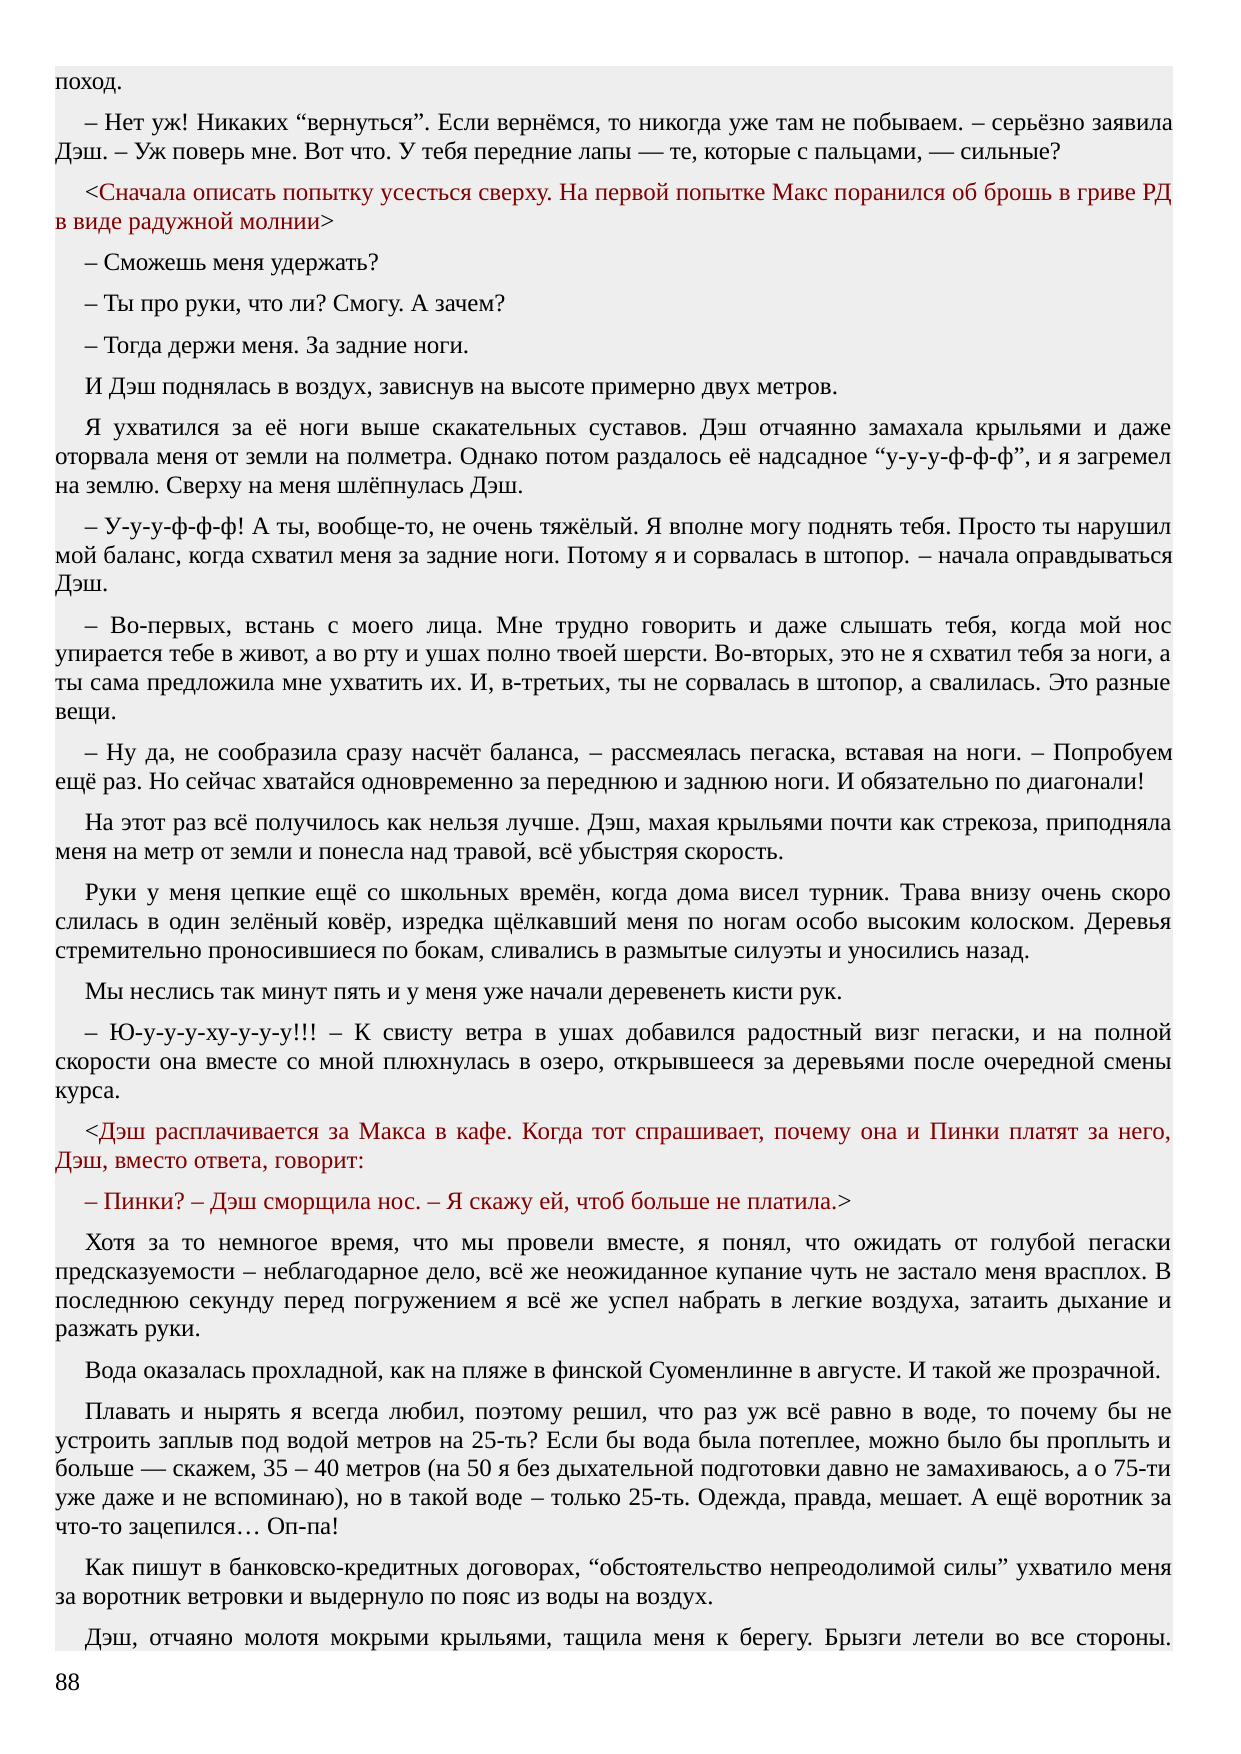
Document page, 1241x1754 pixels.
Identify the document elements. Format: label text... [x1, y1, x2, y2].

text – Тогда держи меня. За задние ноги. [55, 330, 1173, 358]
text – Сможешь меня удержать? [55, 247, 1173, 276]
text – Ю-у-у-у-ху-у-у-у!!! – К свисту ветра в ушах добавился радостный визг пегаски, и на полной скорости она вместе со мной плюхнулась в озеро, открывшееся за деревьями после очередной смены курса. [55, 1017, 1173, 1103]
text – Во-первых, встань с моего лица. Мне трудно говорить и даже слышать тебя, когда мой нос упирается тебе в живот, а во рту и ушах полно твоей шерсти. Во-вторых, это не я схватил тебя за ноги, а ты сама предложила мне ухватить их. И, в-третьих, ты не сорвалась в штопор, а свалилась. Это разные вещи. [55, 610, 1173, 725]
text И Дэш поднялась в воздух, зависнув на высоте примерно двух метров. [55, 371, 1173, 400]
text Вода оказалась прохладной, как на пляже в финской Суоменлинне в августе. И такой же прозрачной. [55, 1355, 1173, 1383]
text <Cначала описать попытку усесться сверху. На первой попытке Макс поранился об брошь в гриве РД в виде радужной молнии> [55, 177, 1173, 235]
text Хотя за то немногое время, что мы провели вместе, я понял, что ожидать от голубой пегаски предсказуемости – неблагодарное дело, всё же неожиданное купание чуть не застало меня врасплох. В последнюю секунду перед погружением я всё же успел набрать в легкие воздуха, затаить дыхание и разжать руки. [55, 1227, 1173, 1342]
text Плавать и нырять я всегда любил, поэтому решил, что раз уж всё равно в воде, то почему бы не устроить заплыв под водой метров на 25-ть? Если бы вода была потеплее, можно было бы проплыть и больше — скажем, 35 – 40 метров (на 50 я без дыхательной подготовки давно не замахиваюсь, а о 75-ти уже даже и не вспоминаю), но в такой воде – только 25-ть. Одежда, правда, мешает. А ещё воротник за что-то зацепился… Оп-па! [55, 1396, 1173, 1540]
text – Ты про руки, что ли? Смогу. А зачем? [55, 288, 1173, 317]
text – Ну да, не сообразила сразу насчёт баланса, – рассмеялась пегаска, вставая на ноги. – Попробуем ещё раз. Но сейчас хватайся одновременно за переднюю и заднюю ноги. И обязательно по диагонали! [55, 737, 1173, 795]
text поход. [55, 66, 1173, 95]
text – У-у-у-ф-ф-ф! А ты, вообще-то, не очень тяжёлый. Я вполне могу поднять тебя. Просто ты нарушил мой баланс, когда схватил меня за задние ноги. Потому я и сорвалась в штопор. – начала оправдываться Дэш. [55, 511, 1173, 597]
text – Пинки? – Дэш сморщила нос. – Я скажу ей, чтоб больше не платила.> [55, 1186, 1173, 1215]
text Как пишут в банковско-кредитных договорах, “обстоятельство непреодолимой силы” ухватило меня за воротник ветровки и выдернуло по пояс из воды на воздух. [55, 1552, 1173, 1610]
text – Нет уж! Никаких “вернуться”. Если вернёмся, то никогда уже там не побываем. – серьёзно заявила Дэш. – Уж поверь мне. Вот что. У тебя передние лапы — те, которые с пальцами, — сильные? [55, 107, 1173, 165]
text На этот раз всё получилось как нельзя лучше. Дэш, махая крыльями почти как стрекоза, приподняла меня на метр от земли и понесла над травой, всё убыстряя скорость. [55, 807, 1173, 865]
text Руки у меня цепкие ещё со школьных времён, когда дома висел турник. Трава внизу очень скоро слилась в один зелёный ковёр, изредка щёлкавший меня по ногам особо высоким колоском. Деревья стремительно проносившиеся по бокам, сливались в размытые силуэты и уносились назад. [55, 877, 1173, 963]
text Я ухватился за её ноги выше скакательных суставов. Дэш отчаянно замахала крыльями и даже оторвала меня от земли на полметра. Однако потом раздалось её надсадное “у-у-у-ф-ф-ф”, и я загремел на землю. Сверху на меня шлёпнулась Дэш. [55, 412, 1173, 498]
text Дэш, отчаяно молотя мокрыми крыльями, тащила меня к берегу. Брызги летели во все стороны. [55, 1622, 1173, 1651]
text <Дэш расплачивается за Макса в кафе. Когда тот спрашивает, почему она и Пинки платят за него, Дэш, вместо ответа, говорит: [55, 1116, 1173, 1173]
text Мы неслись так минут пять и у меня уже начали деревенеть кисти рук. [55, 976, 1173, 1005]
